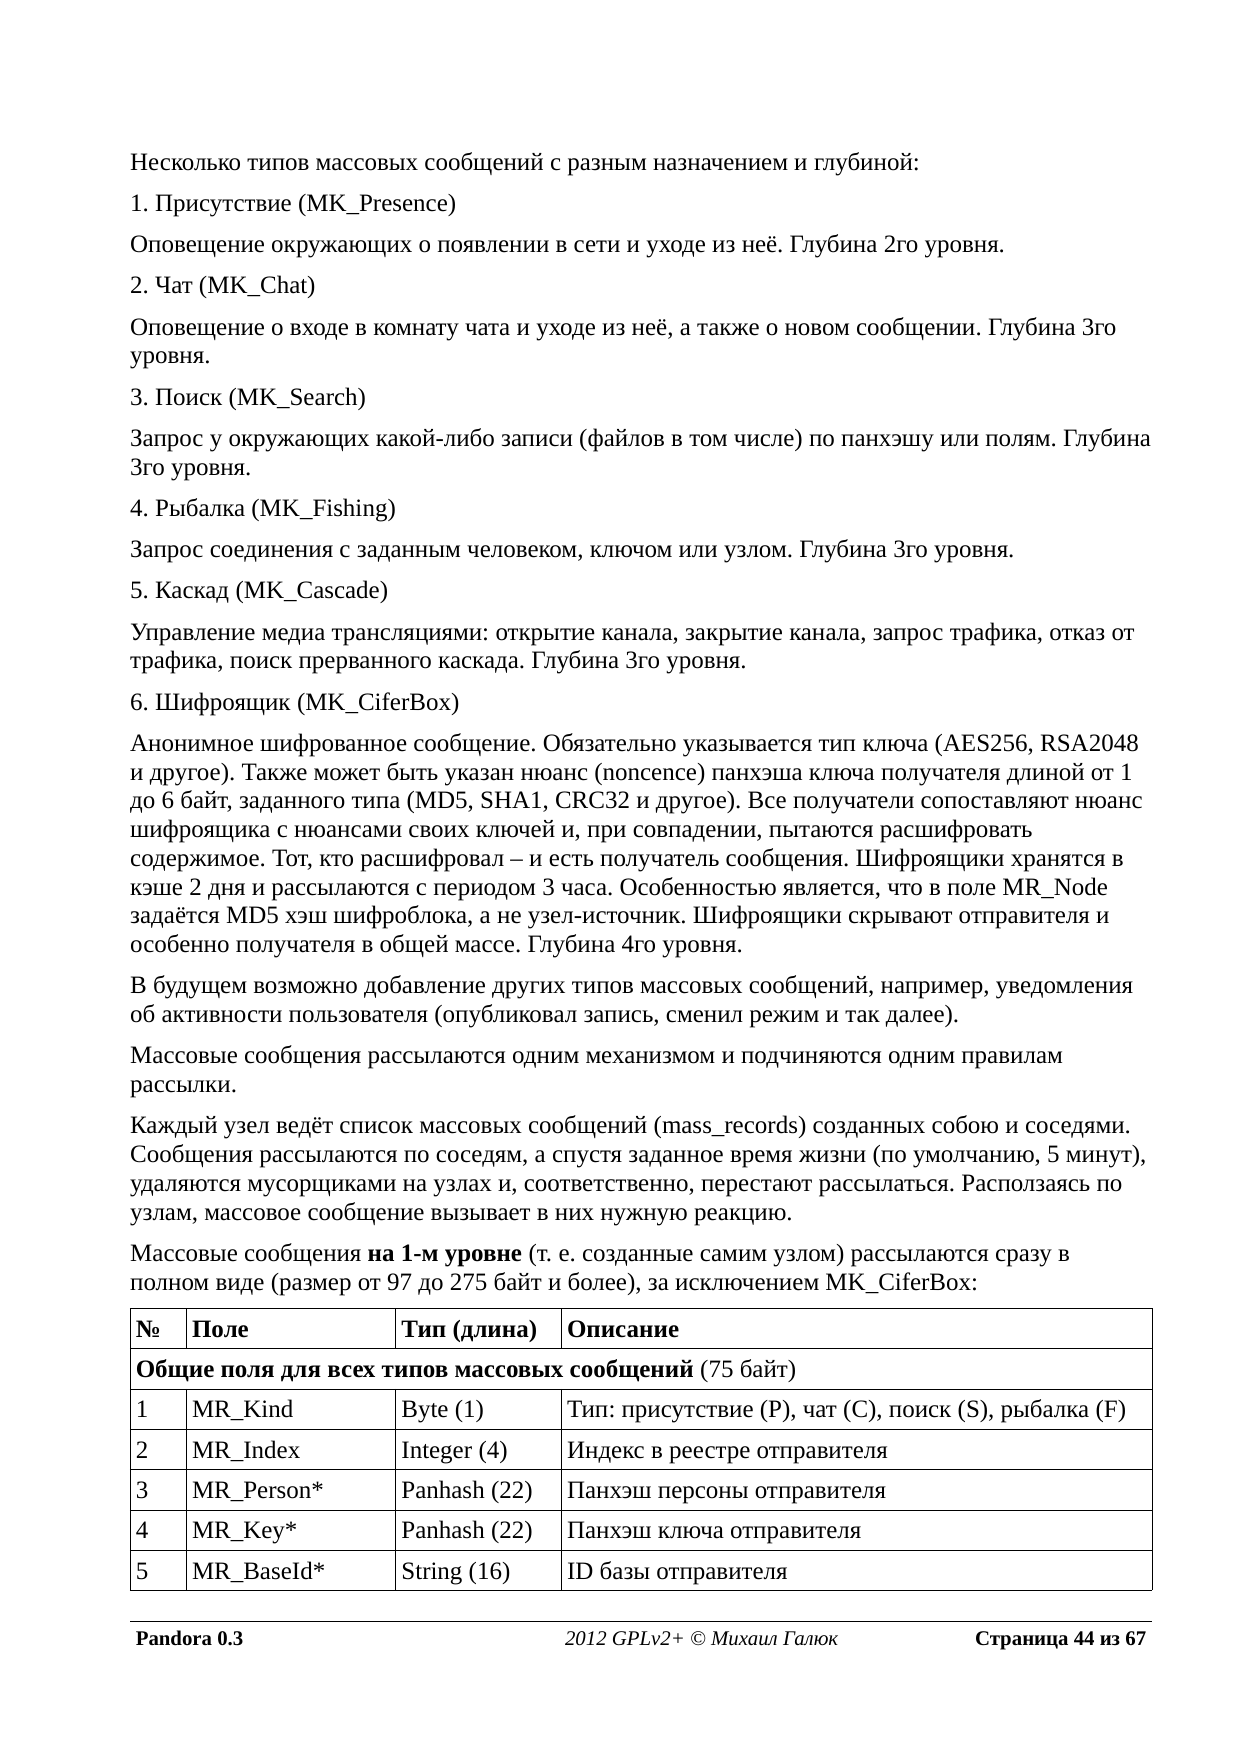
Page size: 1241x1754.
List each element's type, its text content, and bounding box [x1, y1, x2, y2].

table_cell Панхэш персоны отправителя [562, 1470, 1152, 1509]
table_cell 4 [131, 1511, 186, 1550]
table_cell MR_Key* [187, 1511, 395, 1550]
table_cell MR_Person* [187, 1470, 395, 1509]
table_cell Integer (4) [396, 1430, 561, 1469]
text Управление медиа трансляциями: открытие канала, закрытие канала, запрос трафика, отказ от трафика, поиск прерванного каскада. Глубина 3го уровня. [130, 617, 1152, 674]
text 6. Шифроящик (MK_CiferBox) [130, 687, 1152, 716]
text В будущем возможно добавление других типов массовых сообщений, например, уведомления об активности пользователя (опубликовал запись, сменил режим и так далее). [130, 971, 1152, 1028]
text Анонимное шифрованное сообщение. Обязательно указывается тип ключа (AES256, RSA2048 и другое). Также может быть указан нюанс (noncence) панхэша ключа получателя длиной от 1 до 6 байт, заданного типа (MD5, SHA1, CRC32 и другое). Все получатели сопоставляют нюанс шифроящика с нюансами своих ключей и, при совпадении, пытаются расшифровать содержимое. Тот, кто расшифровал – и есть получатель сообщения. Шифроящики хранятся в кэше 2 дня и рассылаются с периодом 3 часа. Особенностью является, что в поле MR_Node задаётся MD5 хэш шифроблока, а не узел-источник. Шифроящики скрывают отправителя и особенно получателя в общей массе. Глубина 4го уровня. [130, 728, 1152, 958]
table_cell Общие поля для всех типов массовых сообщений (75 байт) [131, 1349, 1152, 1389]
table_cell 1 [131, 1390, 186, 1429]
table_cell 3 [131, 1470, 186, 1509]
text 5. Каскад (MK_Cascade) [130, 576, 1152, 604]
text Запрос у окружающих какой-либо записи (файлов в том числе) по панхэшу или полям. Глубина 3го уровня. [130, 423, 1152, 481]
text Массовые сообщения рассылаются одним механизмом и подчиняются одним правилам рассылки. [130, 1041, 1152, 1098]
text 1. Присутствие (MK_Presence) [130, 188, 1152, 217]
table_header Описание [562, 1309, 1152, 1348]
table_cell MR_Index [187, 1430, 395, 1469]
text Массовые сообщения на 1-м уровне (т. е. созданные самим узлом) рассылаются сразу в полном виде (размер от 97 до 275 байт и более), за исключением MK_CiferBox: [130, 1238, 1152, 1296]
text Каждый узел ведёт список массовых сообщений (mass_records) созданных собою и соседями. Сообщения рассылаются по соседям, а спустя заданное время жизни (по умолчанию, 5 минут), удаляются мусорщиками на узлах и, соответственно, перестают рассылаться. Расползаясь по узлам, массовое сообщение вызывает в них нужную реакцию. [130, 1111, 1152, 1226]
text Запрос соединения с заданным человеком, ключом или узлом. Глубина 3го уровня. [130, 534, 1152, 563]
table_cell 5 [131, 1551, 186, 1590]
table_cell Индекс в реестре отправителя [562, 1430, 1152, 1469]
table_header Тип (длина) [396, 1309, 561, 1348]
text 2. Чат (MK_Chat) [130, 271, 1152, 299]
text 4. Рыбалка (MK_Fishing) [130, 493, 1152, 522]
table_cell Тип: присутствие (P), чат (C), поиск (S), рыбалка (F) [562, 1390, 1152, 1429]
table_cell Panhash (22) [396, 1511, 561, 1550]
table_header Поле [187, 1309, 395, 1348]
table_cell Panhash (22) [396, 1470, 561, 1509]
text Оповещение о входе в комнату чата и уходе из неё, а также о новом сообщении. Глубина 3го уровня. [130, 312, 1152, 369]
text 3. Поиск (MK_Search) [130, 382, 1152, 411]
table_cell MR_BaseId* [187, 1551, 395, 1590]
table_header № [131, 1309, 186, 1348]
table_cell ID базы отправителя [562, 1551, 1152, 1590]
table_cell String (16) [396, 1551, 561, 1590]
table_cell 2 [131, 1430, 186, 1469]
table_cell MR_Kind [187, 1390, 395, 1429]
table_cell Byte (1) [396, 1390, 561, 1429]
text Оповещение окружающих о появлении в сети и уходе из неё. Глубина 2го уровня. [130, 229, 1152, 258]
table_cell Панхэш ключа отправителя [562, 1511, 1152, 1550]
text Несколько типов массовых сообщений с разным назначением и глубиной: [130, 147, 1152, 176]
